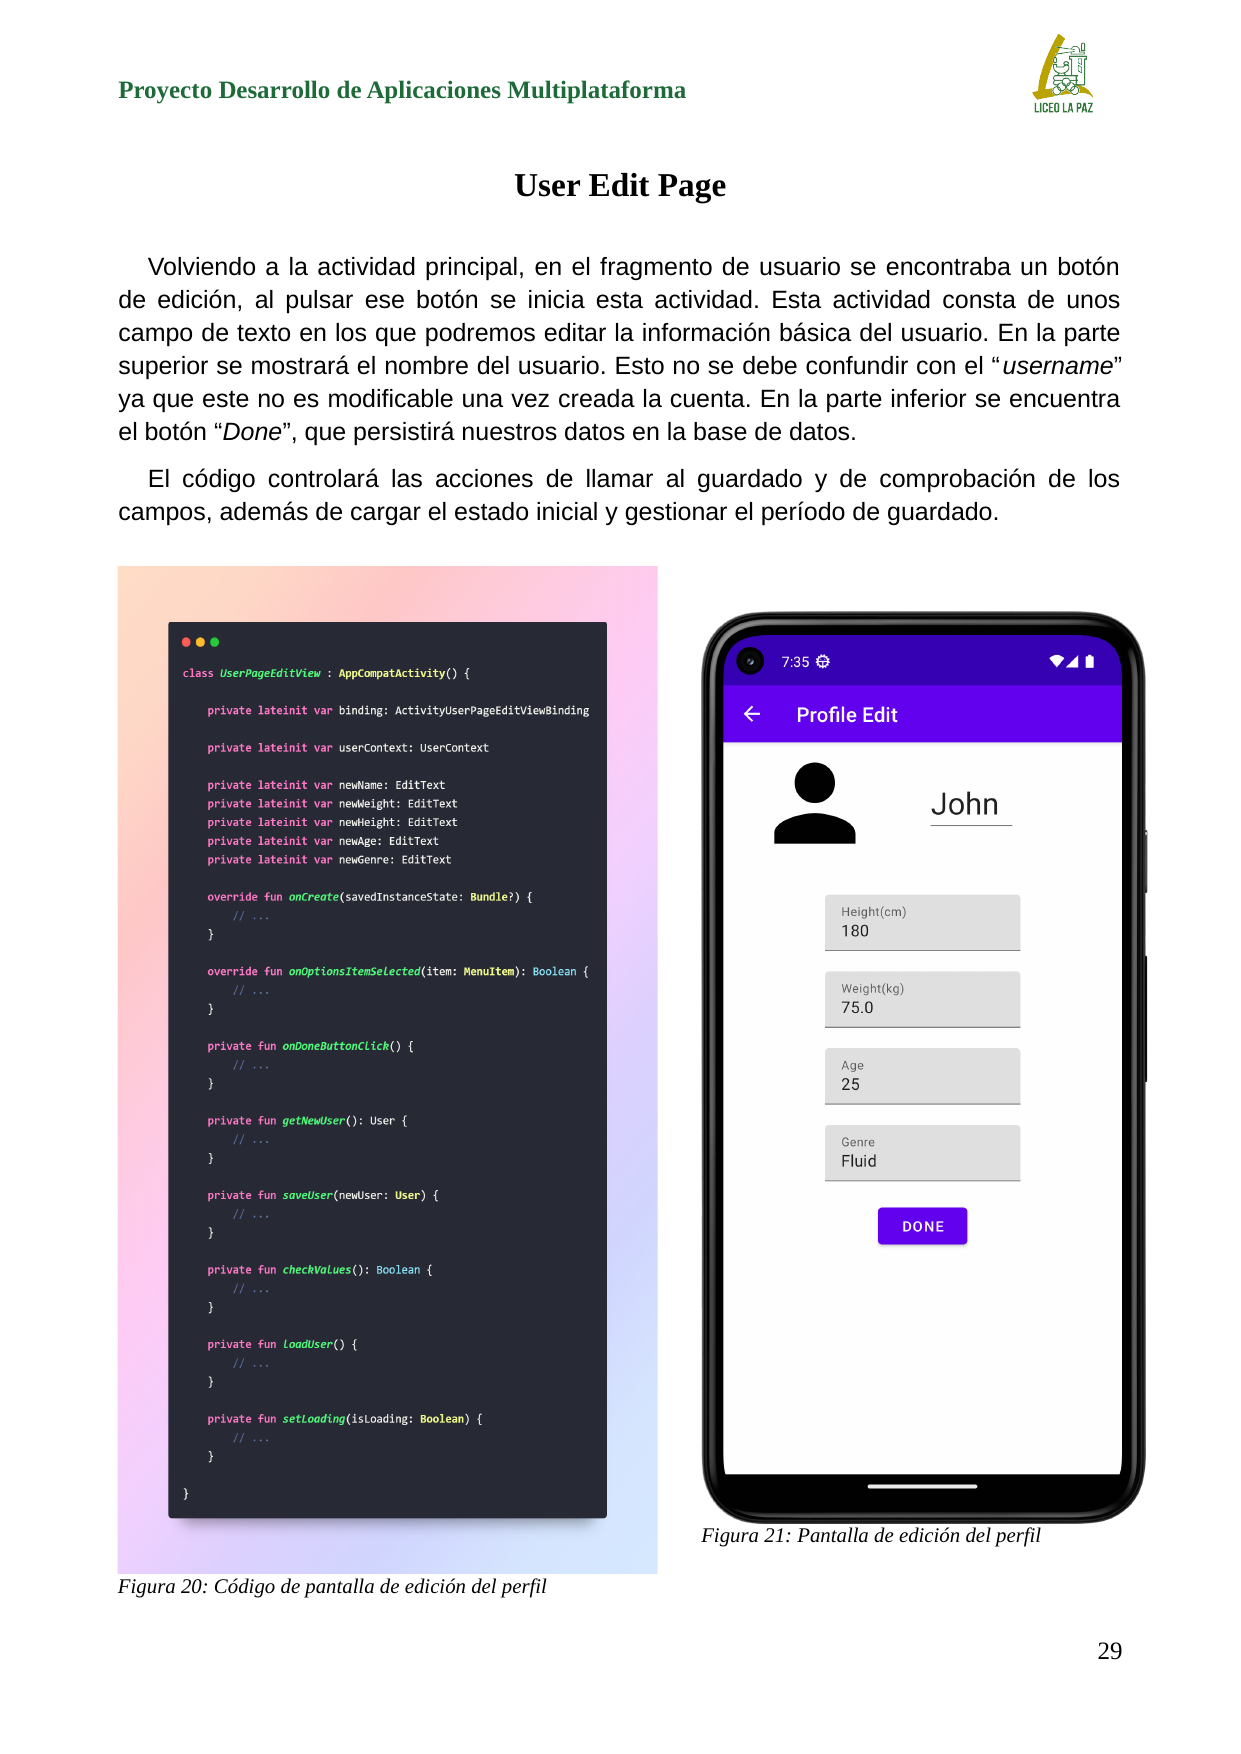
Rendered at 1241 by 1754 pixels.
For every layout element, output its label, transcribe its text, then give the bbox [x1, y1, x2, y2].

picture [701, 611, 1148, 1524]
picture [117, 566, 658, 1574]
text Figura 20: Código de pantalla de edición del perfil [118, 1574, 658, 1598]
text Volviendo a la actividad principal, en el fragmento de usuario se encontraba un botón de edición, al pulsar ese botón se inicia esta actividad. Esta actividad consta de unos campo de texto en los que podremos editar la información básica del usuario. En la parte superior se mostrará el nombre del usuario. Esto no se debe confundir con el “username” ya que este no es modificable una vez creada la cuenta. En la parte inferior se encuentra el botón “Done”, que persistirá nuestros datos en la base de datos. [118, 252, 1122, 446]
subtitle User Edit Page [118, 166, 1122, 204]
text Figura 21: Pantalla de edición del perfil [701, 1524, 1147, 1547]
picture [1025, 26, 1100, 121]
text El código controlará las acciones de llamar al guardado y de comprobación de los campos, además de cargar el estado inicial y gestionar el período de guardado. [118, 464, 1122, 526]
